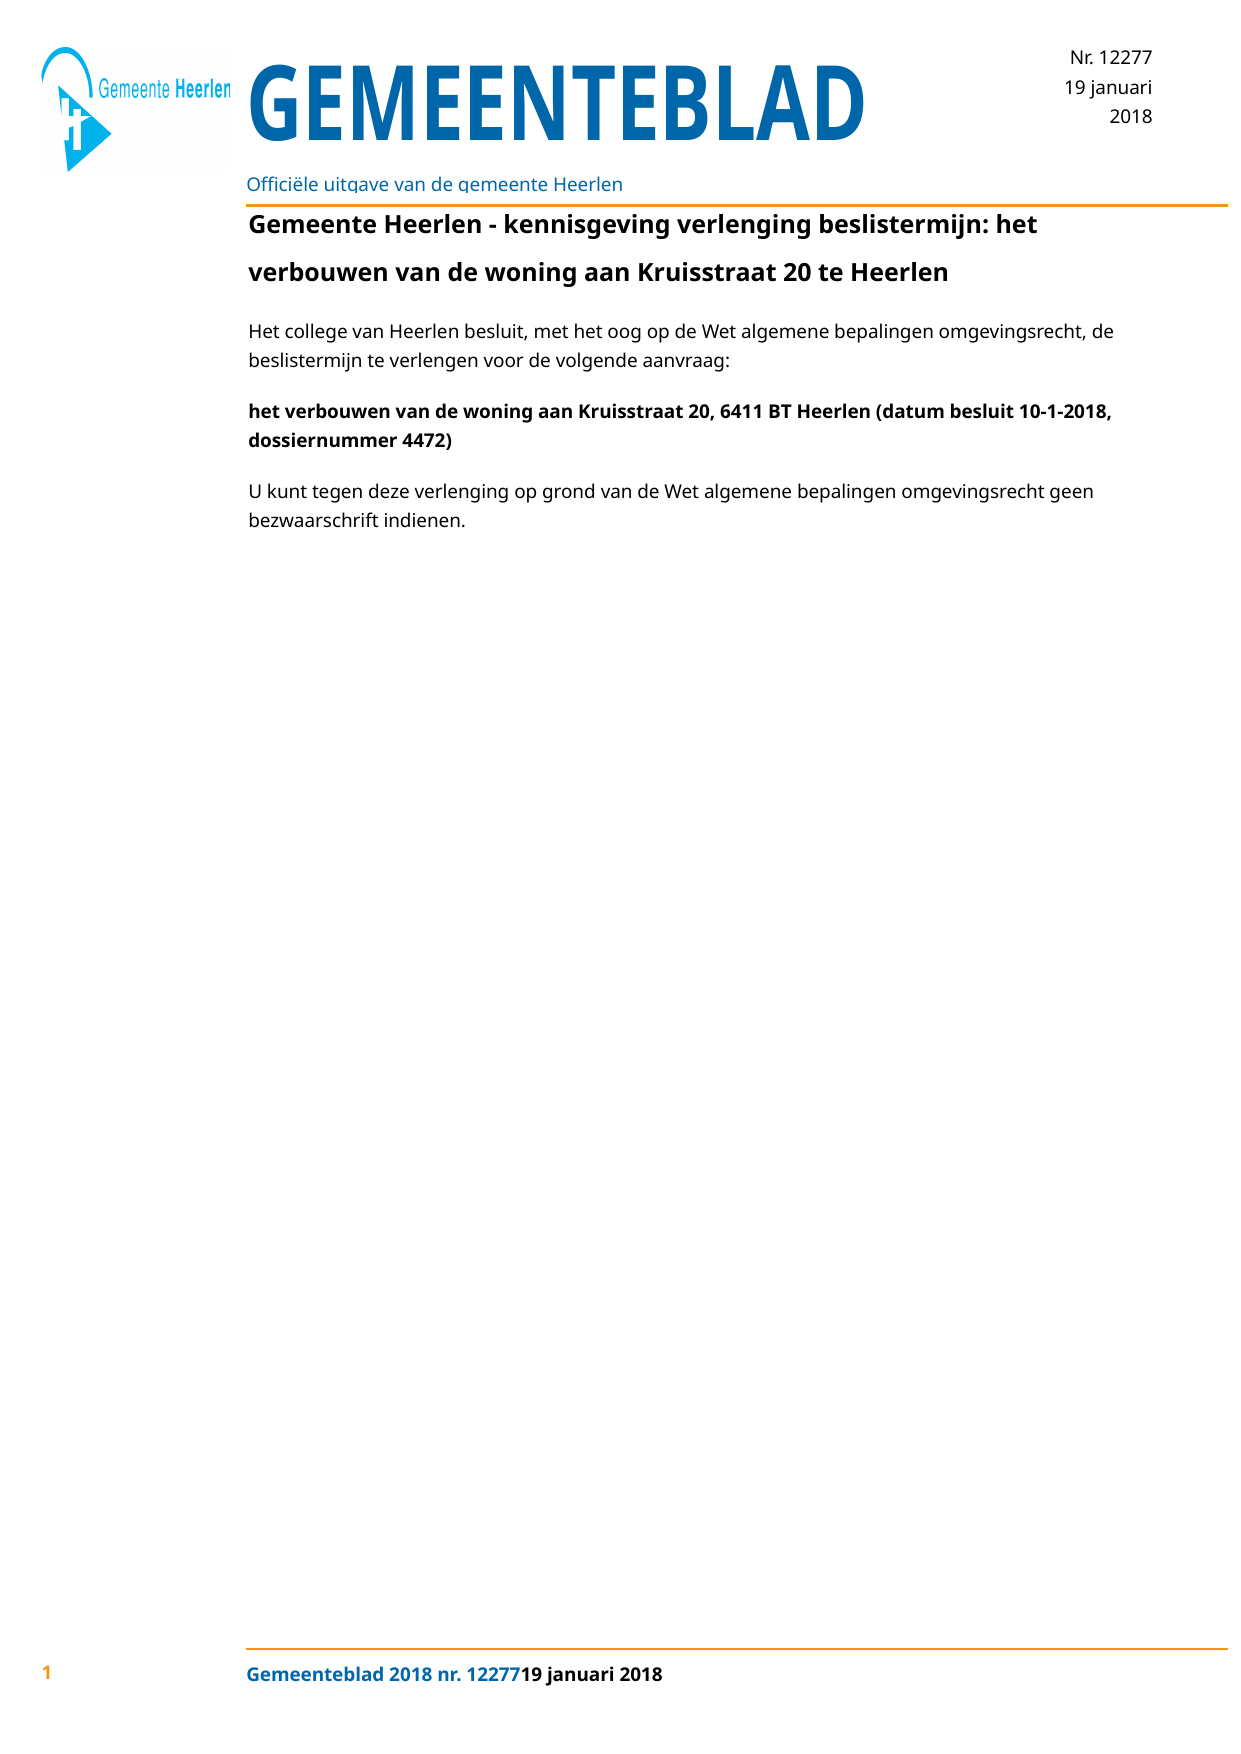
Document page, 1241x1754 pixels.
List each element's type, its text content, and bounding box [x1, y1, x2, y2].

text U kunt tegen deze verlenging op grond van de Wet algemene bepalingen omgevingsrecht geen bezwaarschrift indienen. [248, 478, 1152, 533]
text Gemeente Heerlen - kennisgeving verlenging beslistermijn: het verbouwen van de woning aan Kruisstraat 20 te Heerlen [248, 207, 1152, 288]
picture [41, 47, 58, 70]
picture [41, 47, 231, 172]
text Het college van Heerlen besluit, met het oog op de Wet algemene bepalingen omgevingsrecht, de beslistermijn te verlengen voor de volgende aanvraag: [248, 318, 1152, 373]
text het verbouwen van de woning aan Kruisstraat 20, 6411 BT Heerlen (datum besluit 10-1-2018, dossiernummer 4472) [248, 398, 1152, 453]
